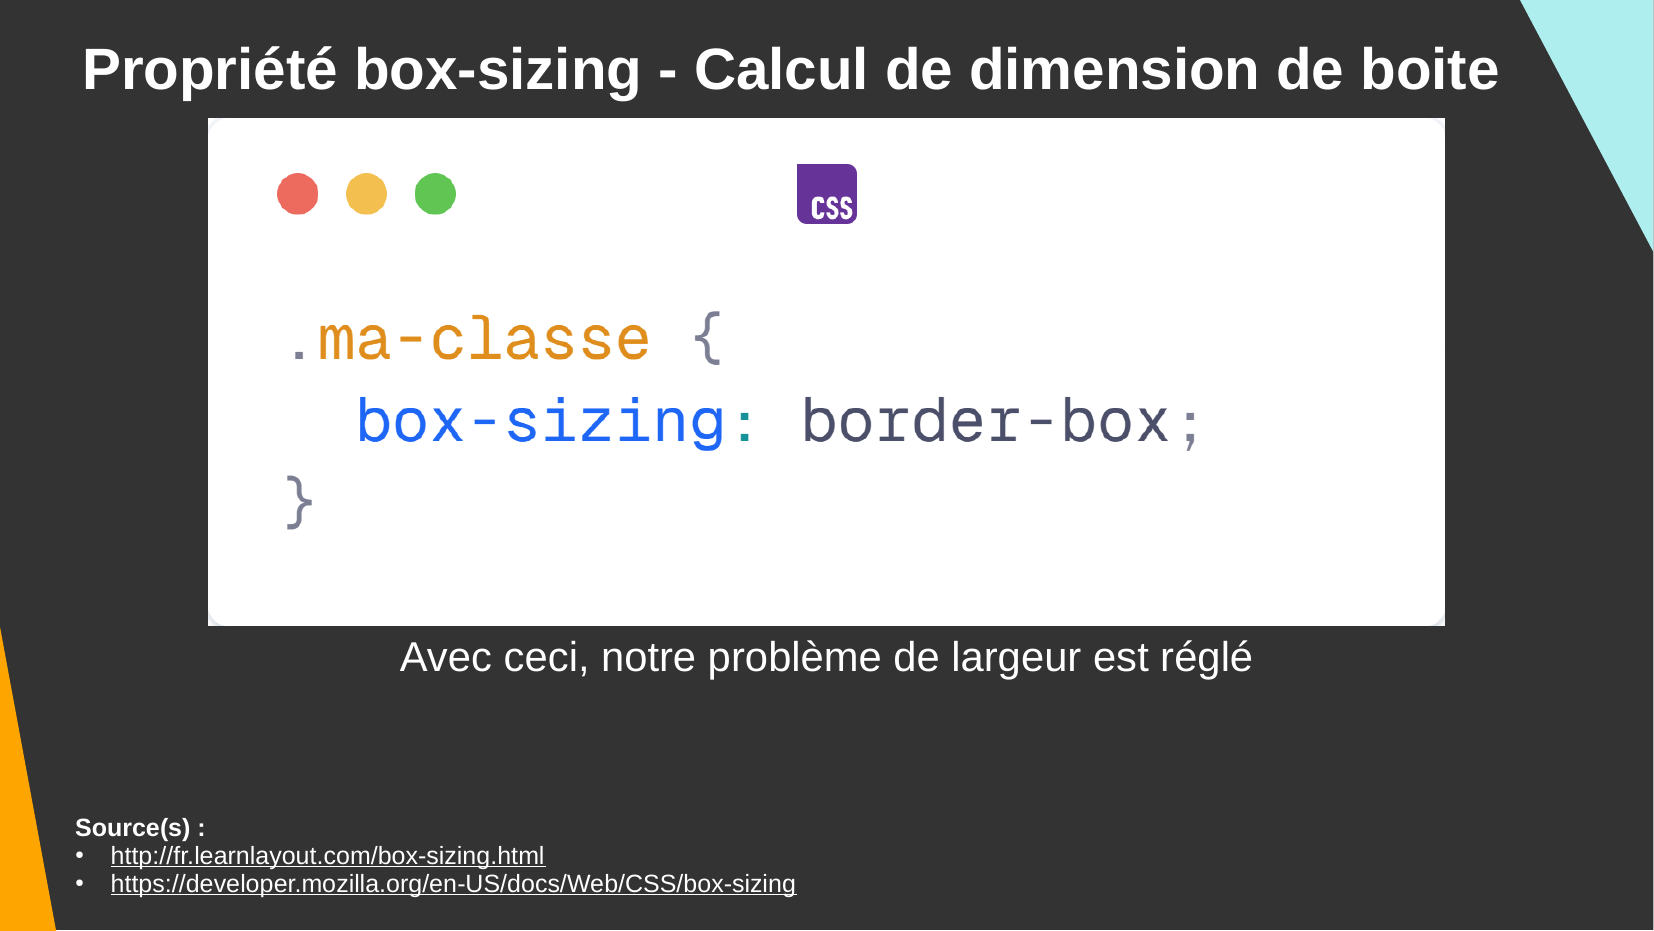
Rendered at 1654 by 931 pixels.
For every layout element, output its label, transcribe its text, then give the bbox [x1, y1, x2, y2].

picture [208, 118, 1445, 626]
title Propriété box-sizing - Calcul de dimension de boite [82, 37, 1571, 107]
text_box [1520, 0, 1654, 254]
text_box Source(s) : http://fr.learnlayout.com/box-sizing.html https://developer.mozilla.org/en-US/docs/Web/CSS/box-sizing [60, 806, 1546, 906]
text_box [0, 626, 57, 931]
text_box Avec ceci, notre problème de largeur est réglé [383, 626, 1270, 690]
